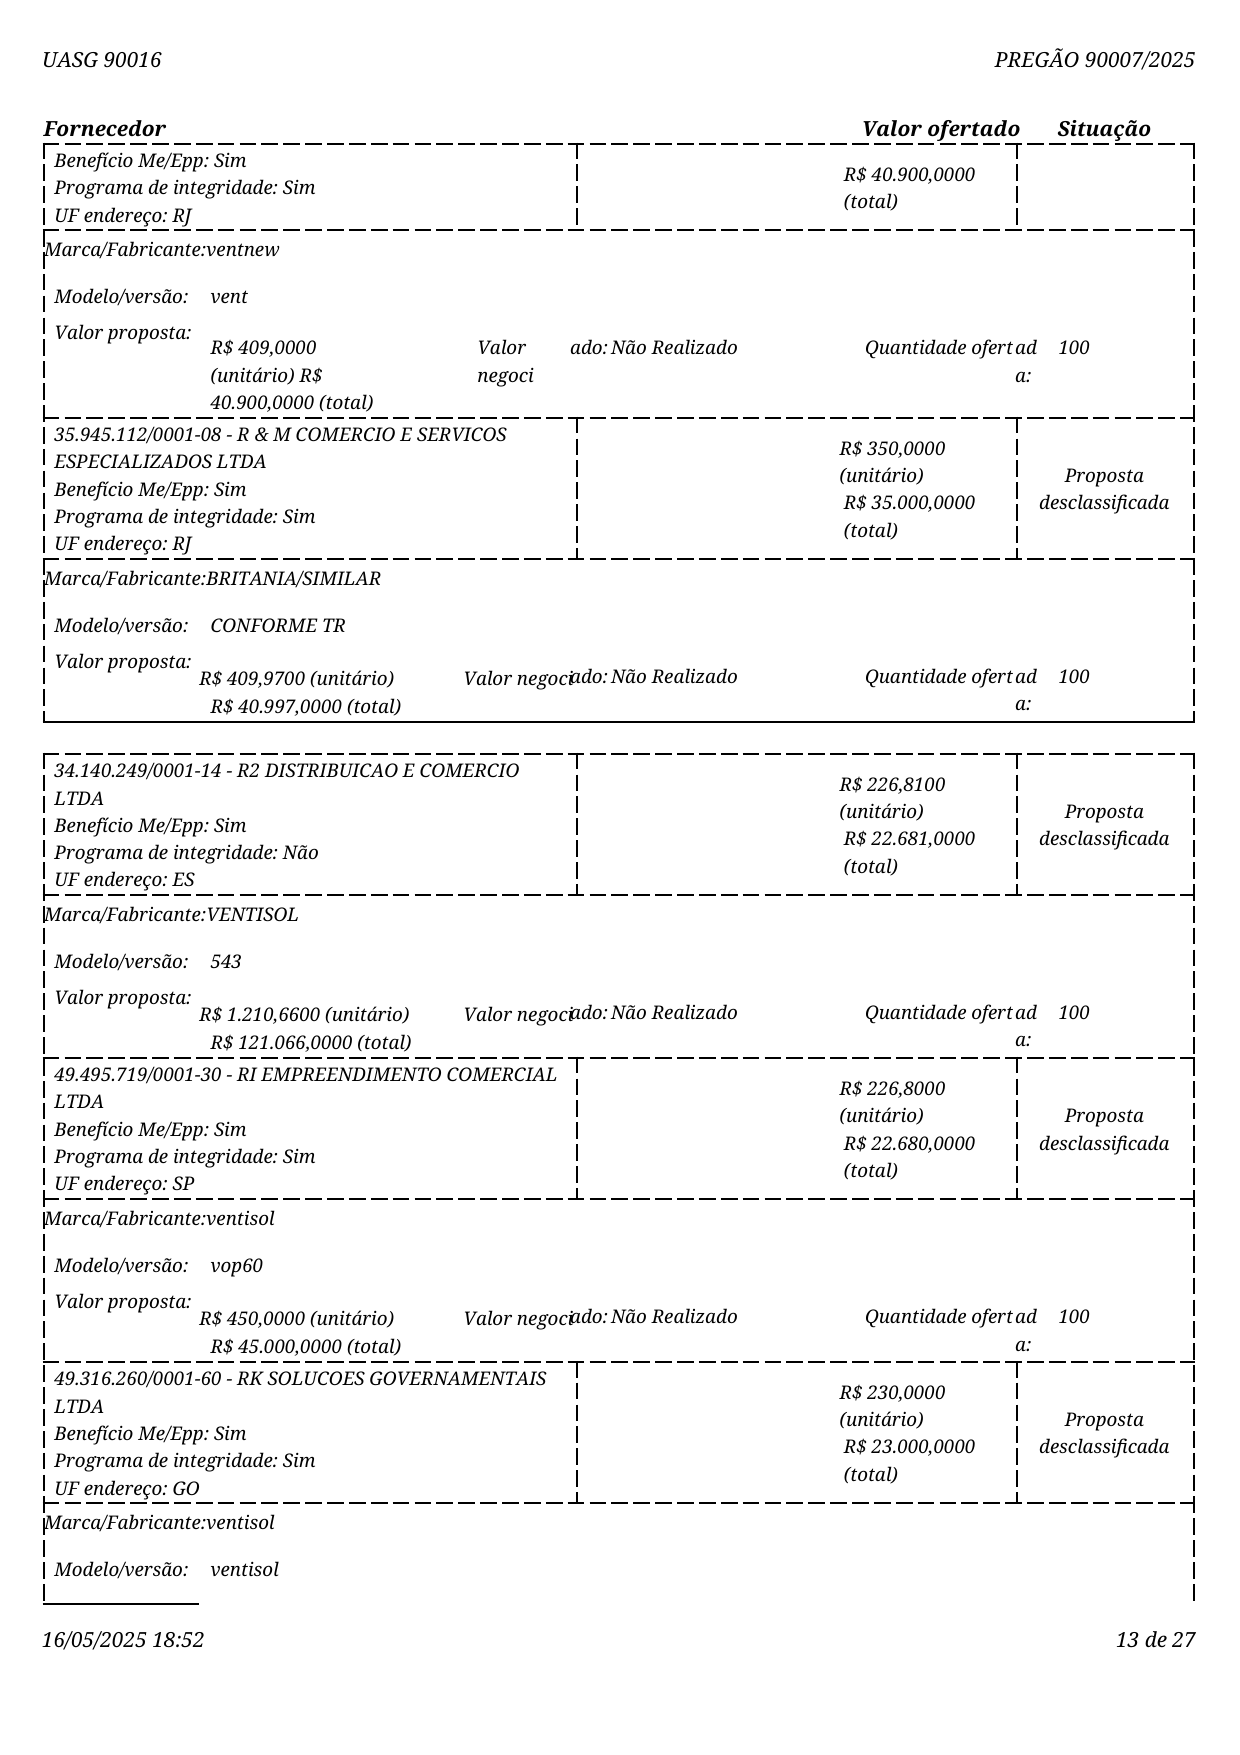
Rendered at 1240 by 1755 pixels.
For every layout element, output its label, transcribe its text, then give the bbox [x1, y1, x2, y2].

table_cell 35.945.112/0001-08 - R & M COMERCIO E SERVICOS ESPECIALIZADOS LTDA Benefício Me/Epp: Sim Programa de integridade: Sim UF endereço: RJ [44, 417, 577, 558]
table_cell 100 [1048, 995, 1194, 1057]
table_cell [577, 1361, 839, 1502]
table_cell 100 [1048, 330, 1194, 417]
table_cell CONFORME TR [199, 609, 577, 658]
table_cell [1017, 143, 1194, 229]
table_cell [1017, 1198, 1194, 1249]
table_cell Marca/Fabricante: VENTISOL [44, 894, 577, 945]
table_cell [1017, 558, 1194, 609]
table_cell Quantidade ofert [839, 659, 1017, 721]
table_cell [477, 281, 577, 330]
table_cell [577, 558, 839, 609]
table_cell [839, 281, 1017, 330]
table_cell ada: [1017, 1299, 1048, 1361]
table_cell Modelo/versão: Valor proposta: [44, 281, 199, 417]
table_cell Modelo/versão: Valor proposta: [44, 945, 199, 1057]
table_cell [577, 894, 839, 945]
table_cell Quantidade ofert [839, 330, 1017, 417]
table_cell R$ 409,9700 (unitário) Valor negoci R$ 40.997,0000 (total) [199, 659, 577, 721]
table_cell 49.495.719/0001-30 - RI EMPREENDIMENTO COMERCIAL LTDA Benefício Me/Epp: Sim Programa de integridade: Sim UF endereço: SP [44, 1057, 577, 1198]
table_cell Quantidade ofert [839, 1299, 1017, 1361]
table_cell [1017, 229, 1194, 281]
table_cell [577, 417, 839, 558]
table_header 34.140.249/0001-14 - R2 DISTRIBUICAO E COMERCIO LTDA Benefício Me/Epp: Sim Programa de integridade: Não UF endereço: ES [44, 753, 577, 894]
table_cell [1017, 1554, 1194, 1603]
table_cell 49.316.260/0001-60 - RK SOLUCOES GOVERNAMENTAIS LTDA Benefício Me/Epp: Sim Programa de integridade: Sim UF endereço: GO [44, 1361, 577, 1502]
table_cell [577, 1057, 839, 1198]
table_header R$ 226,8100 (unitário) R$ 22.681,0000 (total) [839, 753, 1017, 894]
table_cell [477, 229, 577, 281]
table_cell ada: [1017, 330, 1048, 417]
table_cell [839, 609, 1017, 658]
table_header Proposta desclassificada [1017, 753, 1194, 894]
table_cell [839, 558, 1017, 609]
table_cell ado: Não Realizado [577, 1299, 839, 1361]
table_cell 543 [199, 945, 577, 994]
table_cell R$ 350,0000 (unitário) R$ 35.000,0000 (total) [839, 417, 1017, 558]
table_cell vent [199, 281, 477, 330]
table_cell R$ 450,0000 (unitário) Valor negoci R$ 45.000,0000 (total) [199, 1299, 577, 1361]
table_cell R$ 409,0000 (unitário) R$ 40.900,0000 (total) [199, 330, 477, 417]
table_cell [477, 143, 577, 229]
table_cell Modelo/versão: Valor proposta: [44, 609, 199, 721]
table_cell [577, 143, 839, 229]
table_cell R$ 230,0000 (unitário) R$ 23.000,0000 (total) [839, 1361, 1017, 1502]
table_cell [1017, 1502, 1194, 1553]
table_cell Proposta desclassificada [1017, 1361, 1194, 1502]
table_cell ada: [1017, 659, 1048, 721]
table_header [577, 753, 839, 894]
table_cell [839, 1249, 1017, 1299]
table_cell [839, 894, 1017, 945]
table_cell ado: Não Realizado [577, 330, 839, 417]
table_cell 100 [1048, 659, 1194, 721]
table_cell [577, 945, 839, 994]
table_cell Marca/Fabricante: ventnew [44, 229, 477, 281]
table_cell [1017, 609, 1194, 658]
table_cell [577, 1198, 839, 1249]
table_cell [839, 1554, 1017, 1603]
table_cell [839, 229, 1017, 281]
table_cell [839, 1198, 1017, 1249]
table_cell [577, 609, 839, 658]
table_cell [1017, 281, 1194, 330]
table_cell Proposta desclassificada [1017, 417, 1194, 558]
table_cell Modelo/versão: [44, 1554, 199, 1603]
table_cell [577, 281, 839, 330]
table_cell Modelo/versão: Valor proposta: [44, 1249, 199, 1361]
table_cell [577, 229, 839, 281]
table_cell vop60 [199, 1249, 577, 1299]
table_cell ventisol [199, 1554, 577, 1603]
table_cell ado: Não Realizado [577, 995, 839, 1057]
table_cell [577, 1502, 839, 1553]
table_cell Proposta desclassificada [1017, 1057, 1194, 1198]
table_cell [1017, 945, 1194, 994]
table_cell R$ 40.900,0000 (total) [839, 143, 1017, 229]
table_cell [577, 1554, 839, 1603]
table_cell R$ 226,8000 (unitário) R$ 22.680,0000 (total) [839, 1057, 1017, 1198]
table_cell [1017, 1249, 1194, 1299]
table_cell ado: Não Realizado [577, 659, 839, 721]
table_cell Marca/Fabricante: ventisol [44, 1502, 577, 1553]
table_cell [839, 945, 1017, 994]
table_cell Benefício Me/Epp: Sim Programa de integridade: Sim UF endereço: RJ [44, 143, 477, 229]
table_cell ada: [1017, 995, 1048, 1057]
table_cell [839, 1502, 1017, 1553]
table_cell Marca/Fabricante: ventisol [44, 1198, 577, 1249]
table_cell Quantidade ofert [839, 995, 1017, 1057]
table_cell [577, 1249, 839, 1299]
table_cell R$ 1.210,6600 (unitário) Valor negoci R$ 121.066,0000 (total) [199, 995, 577, 1057]
table_cell Marca/Fabricante: BRITANIA/SIMILAR [44, 558, 577, 609]
table_cell [1017, 894, 1194, 945]
table_cell Valor negoci [477, 330, 577, 417]
table_cell 100 [1048, 1299, 1194, 1361]
